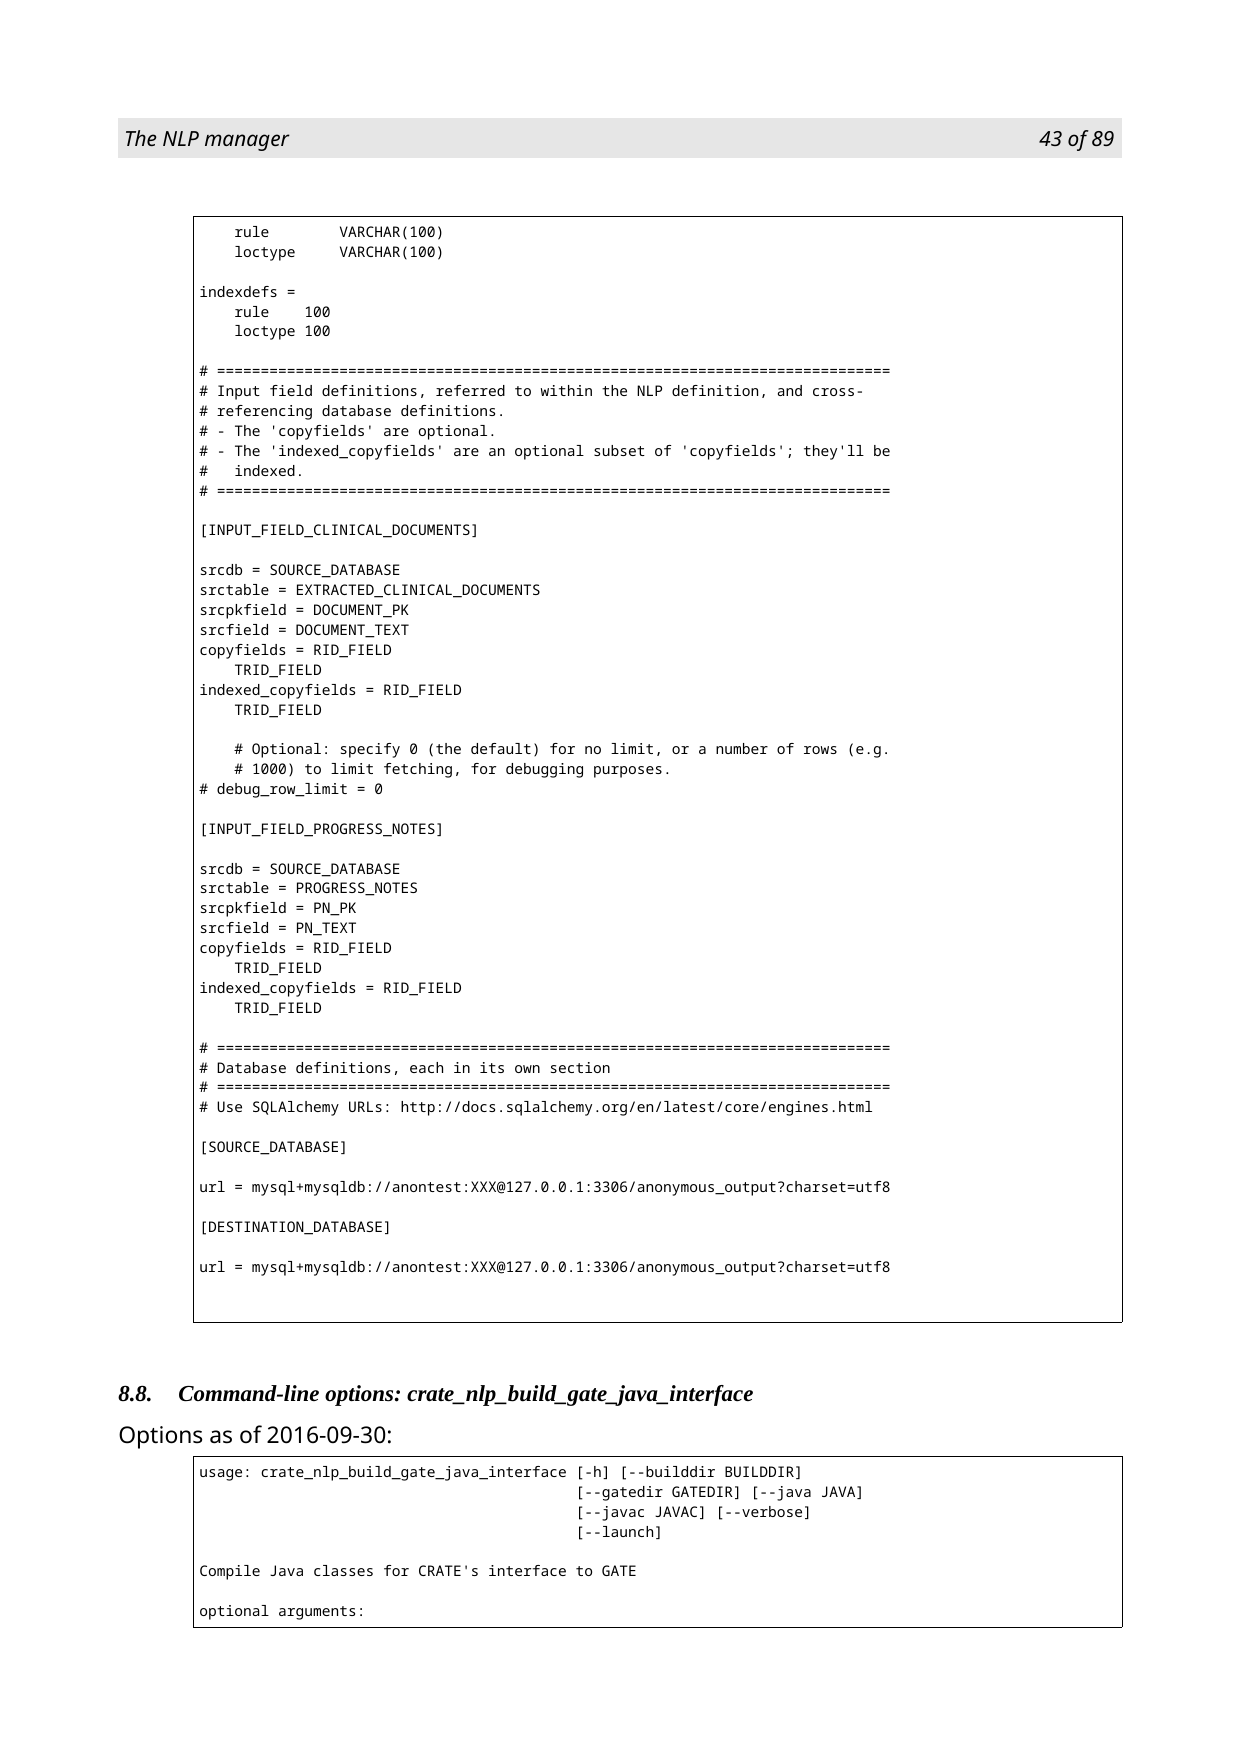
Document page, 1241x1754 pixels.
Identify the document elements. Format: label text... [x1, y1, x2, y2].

table_header usage: crate_nlp_build_gate_java_interface [-h] [--builddir BUILDDIR] [--gatedir GATEDIR] [--java JAVA] [--javac JAVAC] [--verbose] [--launch] Compile Java classes for CRATE's interface to GATE optional arguments: [194, 1457, 1122, 1627]
table_header rule VARCHAR(100) loctype VARCHAR(100) indexdefs = rule 100 loctype 100 # ============================================================================= # Input field definitions, referred to within the NLP definition, and cross- # referencing database definitions. # - The 'copyfields' are optional. # - The 'indexed_copyfields' are an optional subset of 'copyfields'; they'll be # indexed. # ============================================================================= [INPUT_FIELD_CLINICAL_DOCUMENTS] srcdb = SOURCE_DATABASE srctable = EXTRACTED_CLINICAL_DOCUMENTS srcpkfield = DOCUMENT_PK srcfield = DOCUMENT_TEXT copyfields = RID_FIELD TRID_FIELD indexed_copyfields = RID_FIELD TRID_FIELD # Optional: specify 0 (the default) for no limit, or a number of rows (e.g. # 1000) to limit fetching, for debugging purposes. # debug_row_limit = 0 [INPUT_FIELD_PROGRESS_NOTES] srcdb = SOURCE_DATABASE srctable = PROGRESS_NOTES srcpkfield = PN_PK srcfield = PN_TEXT copyfields = RID_FIELD TRID_FIELD indexed_copyfields = RID_FIELD TRID_FIELD # ============================================================================= # Database definitions, each in its own section # ============================================================================= # Use SQLAlchemy URLs: http://docs.sqlalchemy.org/en/latest/core/engines.html [SOURCE_DATABASE] url = mysql+mysqldb://anontest:XXX@127.0.0.1:3306/anonymous_output?charset=utf8 [DESTINATION_DATABASE] url = mysql+mysqldb://anontest:XXX@127.0.0.1:3306/anonymous_output?charset=utf8 [194, 217, 1122, 1322]
subtitle Command-line options: crate_nlp_build_gate_java_interface [118, 1380, 1122, 1406]
text Options as of 2016-09-30: [118, 1419, 1122, 1450]
